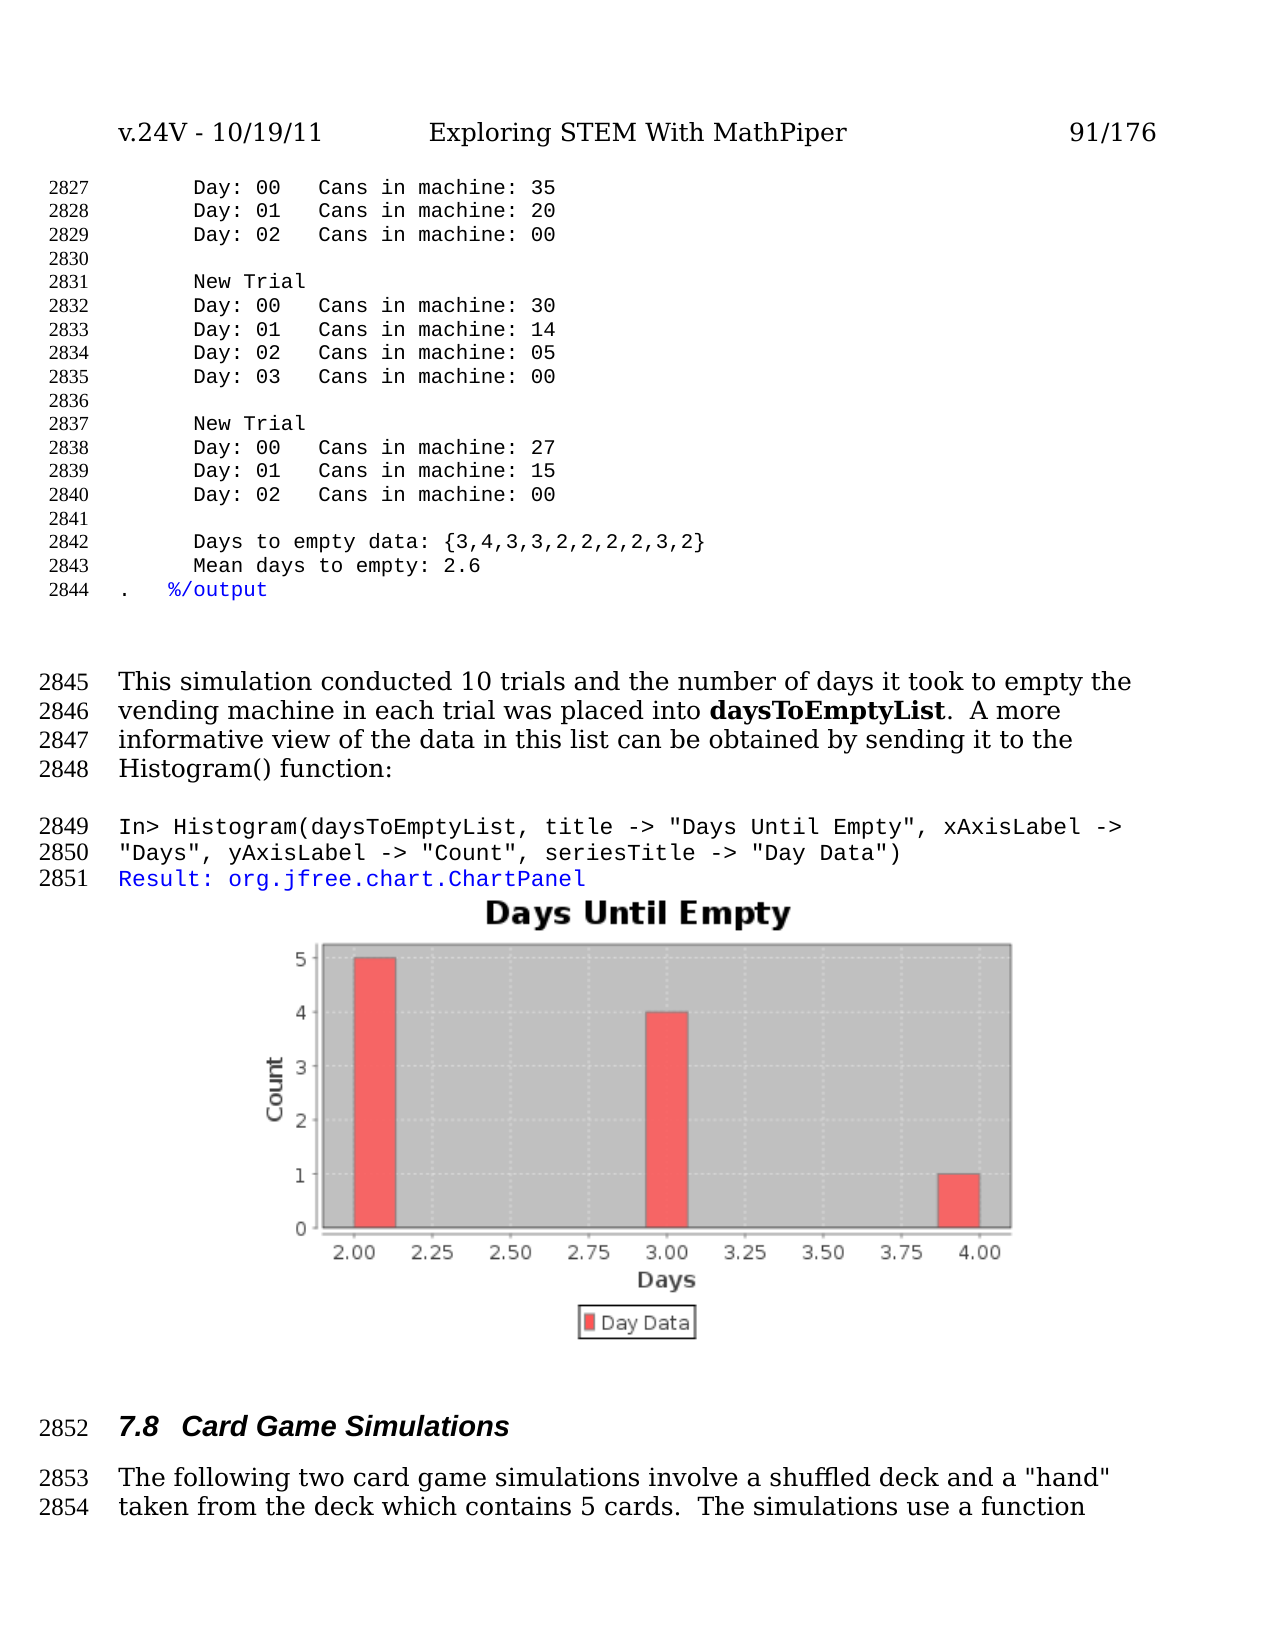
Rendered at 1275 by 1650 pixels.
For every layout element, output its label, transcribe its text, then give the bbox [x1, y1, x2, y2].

text Mean days to empty: 2.6 [118, 555, 1157, 579]
text Day: 00 Cans in machine: 27 [118, 437, 1157, 461]
text In> Histogram(daysToEmptyList, title -> "Days Until Empty", xAxisLabel -> "Days", yAxisLabel -> "Count", seriesTitle -> "Day Data") [118, 816, 1157, 867]
text Day: 02 Cans in machine: 05 [118, 342, 1157, 366]
text New Trial [118, 413, 1157, 437]
text Day: 01 Cans in machine: 14 [118, 319, 1157, 342]
text This simulation conducted 10 trials and the number of days it took to empty the vending machine in each trial was placed into daysToEmptyList. A more informative view of the data in this list can be obtained by sending it to the Histogram() function: [118, 667, 1157, 784]
text . %/output [118, 579, 1157, 602]
subtitle Card Game Simulations [118, 1408, 1157, 1442]
text Day: 01 Cans in machine: 20 [118, 200, 1157, 224]
text Day: 03 Cans in machine: 00 [118, 366, 1157, 389]
text New Trial [118, 271, 1157, 295]
text Day: 00 Cans in machine: 35 [118, 177, 1157, 200]
text Day: 00 Cans in machine: 30 [118, 295, 1157, 319]
text Result: org.jfree.chart.ChartPanel [118, 867, 1157, 893]
text Days to empty data: {3,4,3,3,2,2,2,2,3,2} [118, 531, 1157, 555]
text The following two card game simulations involve a shuffled deck and a "hand" taken from the deck which contains 5 cards. The simulations use a function [118, 1463, 1157, 1521]
picture [245, 893, 1030, 1341]
text Day: 01 Cans in machine: 15 [118, 461, 1157, 484]
text Day: 02 Cans in machine: 00 [118, 484, 1157, 508]
text Day: 02 Cans in machine: 00 [118, 224, 1157, 248]
